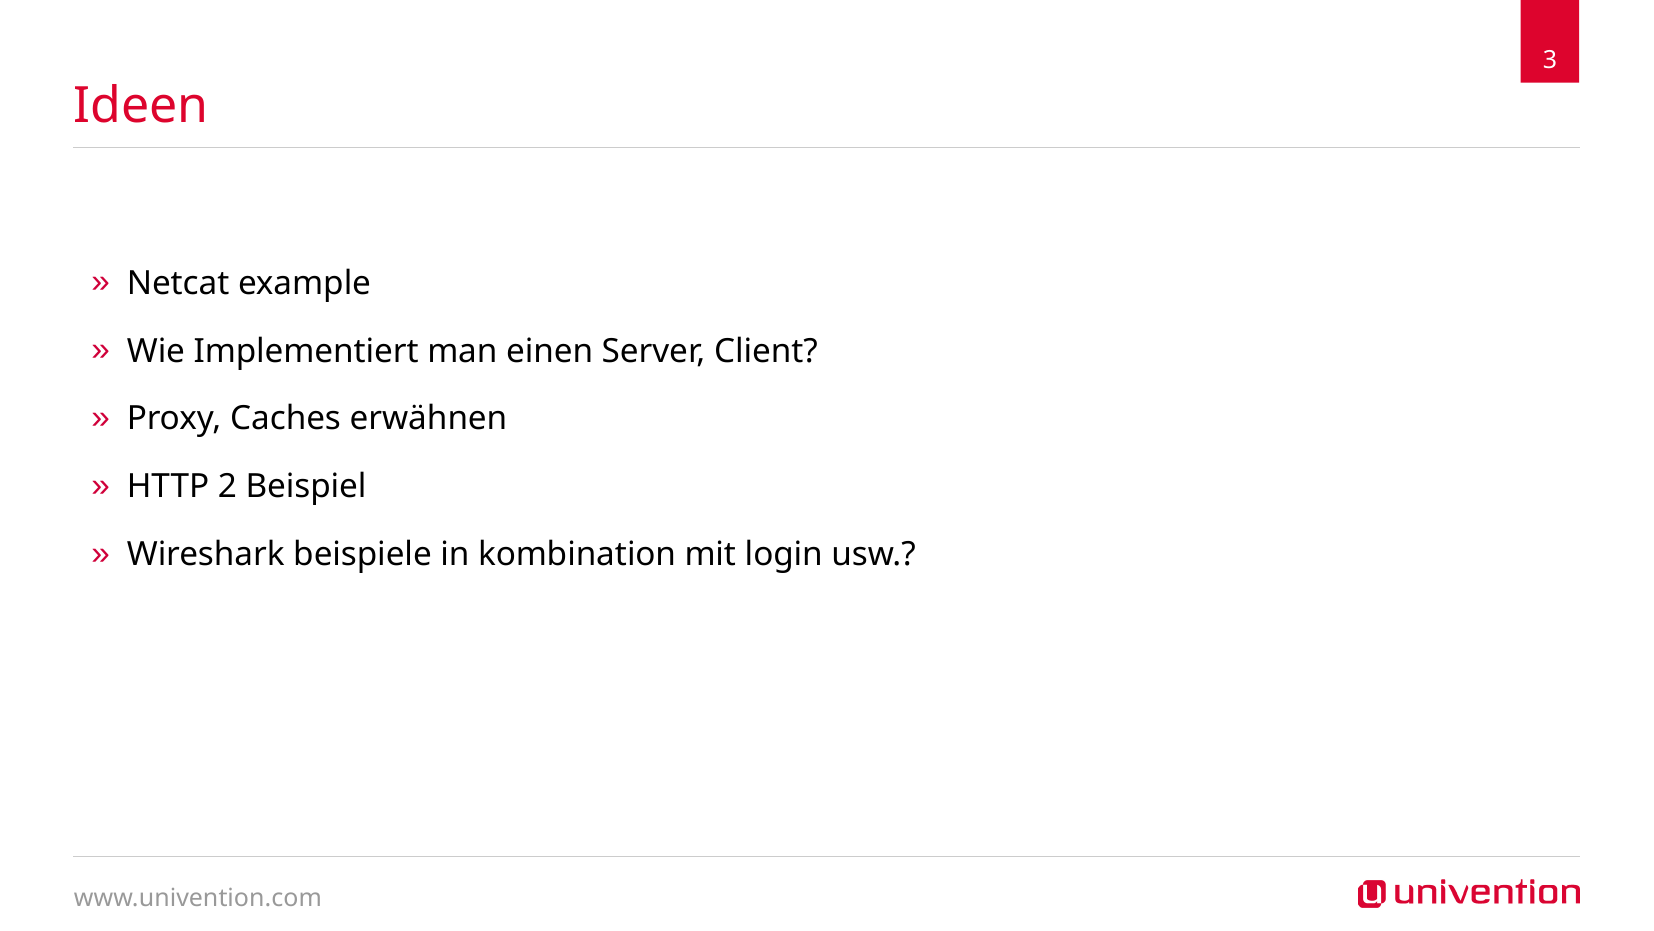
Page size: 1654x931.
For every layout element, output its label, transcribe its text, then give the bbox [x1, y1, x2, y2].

title Ideen [73, 59, 1580, 148]
picture [1358, 879, 1580, 908]
list Netcat example Wie Implementiert man einen Server, Client? Proxy, Caches erwähnen HTTP 2 Beispiel Wireshark beispiele in kombination mit login usw.? [73, 236, 1580, 827]
